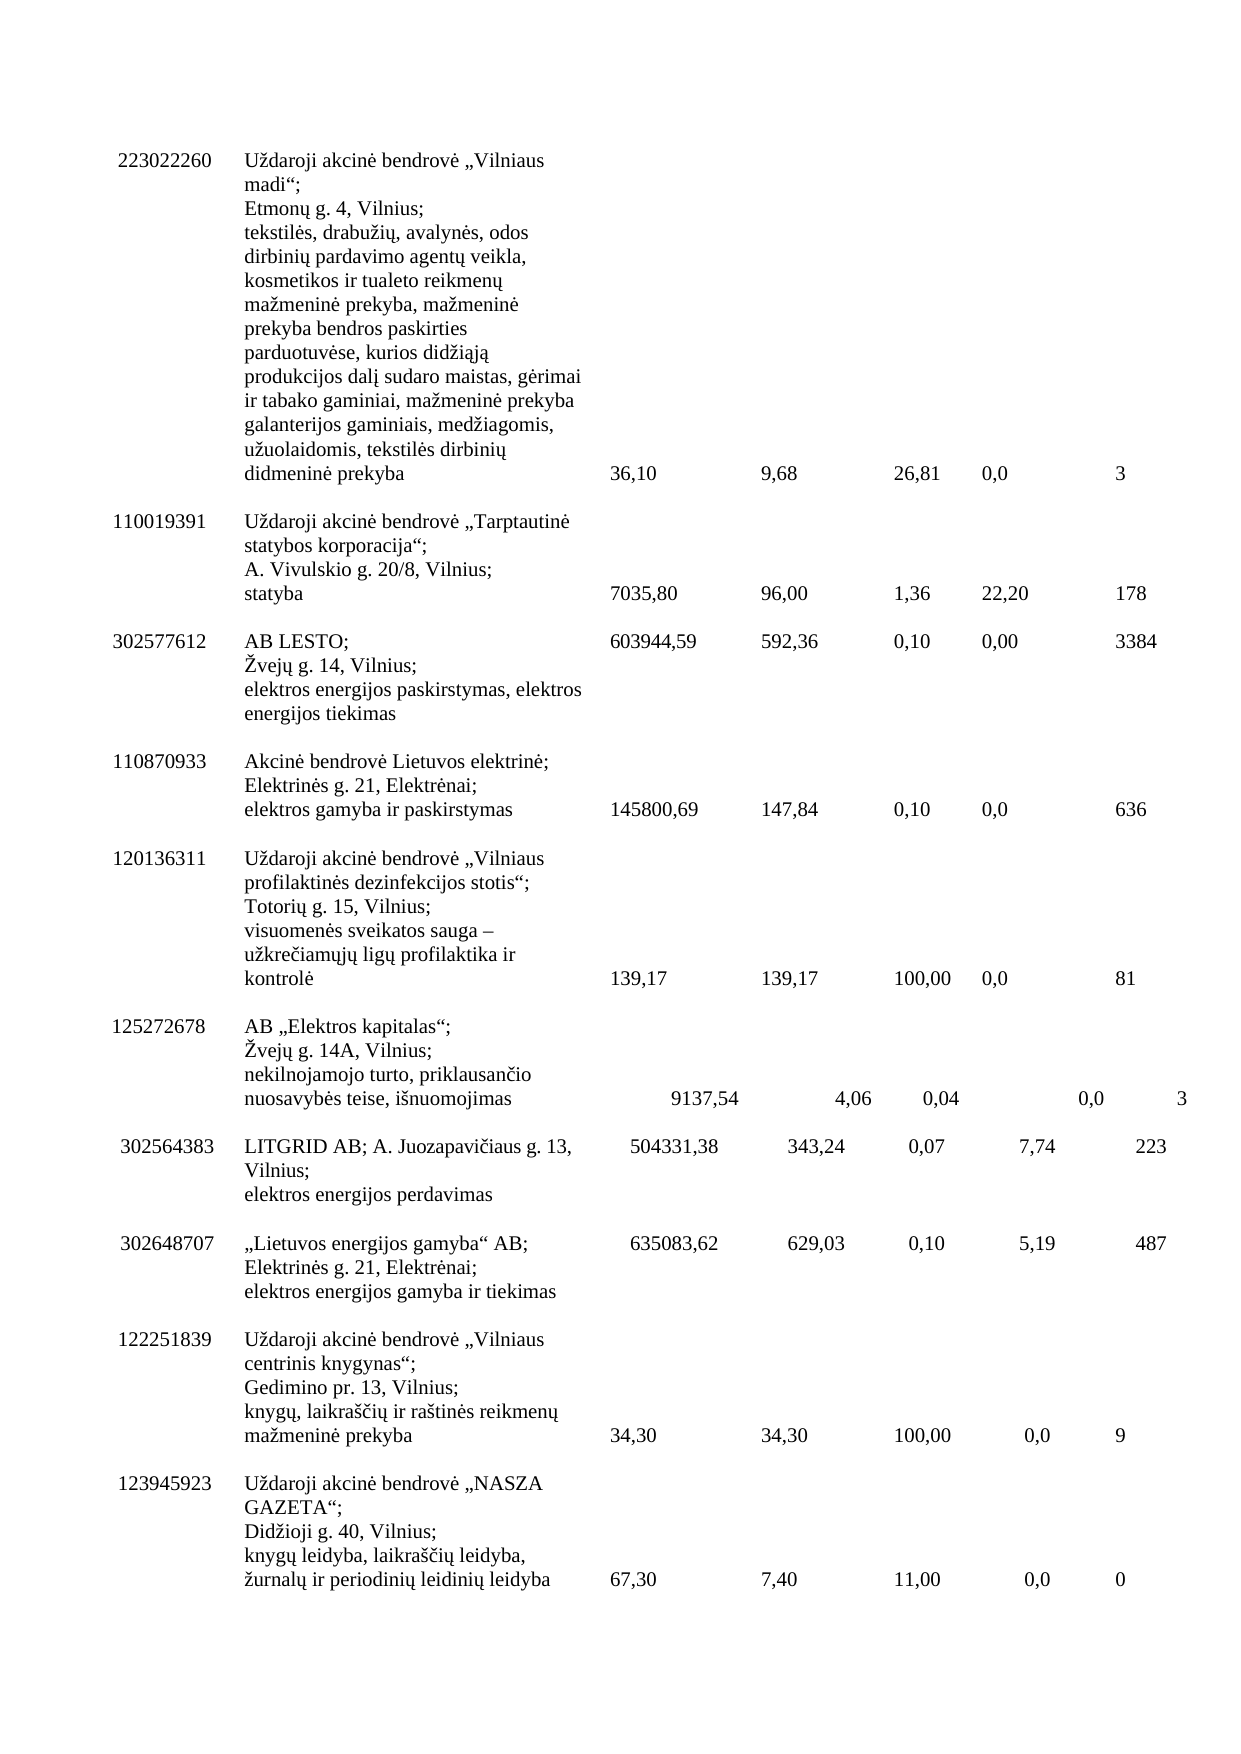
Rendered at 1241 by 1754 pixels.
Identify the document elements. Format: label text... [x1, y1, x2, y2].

table_cell [101, 605, 233, 629]
table_cell [750, 725, 882, 749]
table_cell [101, 1206, 233, 1231]
table_cell 122251839 [101, 1327, 233, 1447]
table_cell [599, 821, 749, 846]
table_cell 145800,69 [599, 749, 749, 821]
table_cell [101, 725, 233, 749]
table_cell „Lietuvos energijos gamyba“ AB; Elektrinės g. 21, Elektrėnai; elektros energijos gamyba ir tiekimas [233, 1231, 598, 1303]
table_cell 0,10 [883, 749, 970, 821]
table_cell 120136311 [101, 846, 233, 990]
table_cell [750, 821, 882, 846]
table_cell 0,07 [883, 1134, 970, 1206]
table_cell [750, 1110, 882, 1134]
table_cell 36,10 [599, 148, 749, 484]
table_cell 110019391 [101, 509, 233, 605]
table_cell [970, 725, 1104, 749]
table_cell 0,10 [883, 1231, 970, 1303]
table_cell [233, 1447, 598, 1471]
table_cell [1104, 821, 1198, 846]
table_cell [1104, 725, 1198, 749]
table_cell [883, 725, 970, 749]
table_cell 9,68 [750, 148, 882, 484]
table_cell Uždaroji akcinė bendrovė „Tarptautinė statybos korporacija“; A. Vivulskio g. 20/8, Vilnius; statyba [233, 509, 598, 605]
table_cell [750, 1447, 882, 1471]
table_cell 629,03 [750, 1231, 882, 1303]
table_cell [970, 1206, 1104, 1231]
table_cell 100,00 [883, 846, 970, 990]
table_cell 5,19 [970, 1231, 1104, 1303]
table_cell 11,00 [883, 1471, 970, 1591]
table_cell [599, 485, 749, 509]
table_cell [970, 485, 1104, 509]
table_cell [970, 1447, 1104, 1471]
table_cell [101, 821, 233, 846]
table_cell 0 [1104, 1471, 1198, 1591]
table_cell [599, 725, 749, 749]
table_cell 7035,80 [599, 509, 749, 605]
table_cell 0,04 [883, 1014, 970, 1110]
table_cell 223022260 [101, 148, 233, 484]
table_cell 7,40 [750, 1471, 882, 1591]
table_cell [750, 990, 882, 1014]
table_cell [101, 485, 233, 509]
table_cell [970, 605, 1104, 629]
table_cell [233, 1110, 598, 1134]
table_cell 603944,59 [599, 629, 749, 725]
table_cell [233, 485, 598, 509]
table_cell [970, 1110, 1104, 1134]
table_cell [883, 1303, 970, 1327]
table_cell LITGRID AB; A. Juozapavičiaus g. 13, Vilnius; elektros energijos perdavimas [233, 1134, 598, 1206]
table_cell [233, 821, 598, 846]
table_cell AB „Elektros kapitalas“; Žvejų g. 14A, Vilnius; nekilnojamojo turto, priklausančio nuosavybės teise, išnuomojimas [233, 1014, 598, 1110]
table_cell 100,00 [883, 1327, 970, 1447]
table_cell 1,36 [883, 509, 970, 605]
table_cell 26,81 [883, 148, 970, 484]
table_cell 22,20 [970, 509, 1104, 605]
table_cell 0,0 [970, 846, 1104, 990]
table_cell 504331,38 [599, 1134, 749, 1206]
table_cell 125272678 [101, 1014, 233, 1110]
table_cell 0,0 [970, 1014, 1104, 1110]
table_cell 0,0 [970, 749, 1104, 821]
table_cell 139,17 [599, 846, 749, 990]
table_cell Akcinė bendrovė Lietuvos elektrinė; Elektrinės g. 21, Elektrėnai; elektros gamyba ir paskirstymas [233, 749, 598, 821]
table_cell 9137,54 [599, 1014, 749, 1110]
table_cell 3 [1104, 1014, 1198, 1110]
table_cell 223 [1104, 1134, 1198, 1206]
table_cell AB LESTO; Žvejų g. 14, Vilnius; elektros energijos paskirstymas, elektros energijos tiekimas [233, 629, 598, 725]
table_cell [883, 1206, 970, 1231]
table_cell [101, 1447, 233, 1471]
table_cell 67,30 [599, 1471, 749, 1591]
table_cell [1104, 485, 1198, 509]
table_cell [883, 990, 970, 1014]
table_cell 110870933 [101, 749, 233, 821]
table_cell [750, 1206, 882, 1231]
table_cell 139,17 [750, 846, 882, 990]
table_cell [883, 605, 970, 629]
table_cell 0,0 [970, 1471, 1104, 1591]
table_cell 592,36 [750, 629, 882, 725]
table_cell [883, 1110, 970, 1134]
table_cell [599, 1447, 749, 1471]
table_cell 3384 [1104, 629, 1198, 725]
table_cell [233, 1206, 598, 1231]
table_cell [233, 1303, 598, 1327]
table_cell [883, 821, 970, 846]
table_cell Uždaroji akcinė bendrovė „Vilniaus madi“; Etmonų g. 4, Vilnius; tekstilės, drabužių, avalynės, odos dirbinių pardavimo agentų veikla, kosmetikos ir tualeto reikmenų mažmeninė prekyba, mažmeninė prekyba bendros paskirties parduotuvėse, kurios didžiąją produkcijos dalį sudaro maistas, gėrimai ir tabako gaminiai, mažmeninė prekyba galanterijos gaminiais, medžiagomis, užuolaidomis, tekstilės dirbinių didmeninė prekyba [233, 148, 598, 484]
table_cell [970, 990, 1104, 1014]
table_cell [599, 1206, 749, 1231]
table_cell 0,0 [970, 148, 1104, 484]
table_cell Uždaroji akcinė bendrovė „Vilniaus centrinis knygynas“; Gedimino pr. 13, Vilnius; knygų, laikraščių ir raštinės reikmenų mažmeninė prekyba [233, 1327, 598, 1447]
table_cell 302648707 [101, 1231, 233, 1303]
table_cell [599, 1110, 749, 1134]
table_cell 178 [1104, 509, 1198, 605]
table_cell [970, 821, 1104, 846]
table_cell Uždaroji akcinė bendrovė „Vilniaus profilaktinės dezinfekcijos stotis“; Totorių g. 15, Vilnius; visuomenės sveikatos sauga – užkrečiamųjų ligų profilaktika ir kontrolė [233, 846, 598, 990]
table_cell 34,30 [750, 1327, 882, 1447]
table_cell 123945923 [101, 1471, 233, 1591]
table_cell 147,84 [750, 749, 882, 821]
table_cell 9 [1104, 1327, 1198, 1447]
table_cell [599, 605, 749, 629]
table_cell [101, 1303, 233, 1327]
table_cell Uždaroji akcinė bendrovė „NASZA GAZETA“; Didžioji g. 40, Vilnius; knygų leidyba, laikraščių leidyba, žurnalų ir periodinių leidinių leidyba [233, 1471, 598, 1591]
table_cell [750, 605, 882, 629]
table_cell [101, 990, 233, 1014]
table_cell 302564383 [101, 1134, 233, 1206]
table_cell 636 [1104, 749, 1198, 821]
table_cell [233, 605, 598, 629]
table_cell [883, 1447, 970, 1471]
table_cell [233, 990, 598, 1014]
table_cell [1104, 605, 1198, 629]
table_cell 302577612 [101, 629, 233, 725]
table_cell 7,74 [970, 1134, 1104, 1206]
table_cell [883, 485, 970, 509]
table_cell [233, 725, 598, 749]
table_cell 96,00 [750, 509, 882, 605]
table_cell [599, 1303, 749, 1327]
table_cell 343,24 [750, 1134, 882, 1206]
table_cell [970, 1303, 1104, 1327]
table_cell [1104, 1447, 1198, 1471]
table_cell 4,06 [750, 1014, 882, 1110]
table_cell [1104, 1303, 1198, 1327]
table_cell [1104, 1206, 1198, 1231]
table_cell 0,10 [883, 629, 970, 725]
table_cell [101, 1591, 1198, 1616]
table_cell [750, 485, 882, 509]
table_cell 81 [1104, 846, 1198, 990]
table_cell [750, 1303, 882, 1327]
table_cell 0,00 [970, 629, 1104, 725]
table_cell [1104, 990, 1198, 1014]
table_cell [599, 990, 749, 1014]
table_cell 3 [1104, 148, 1198, 484]
table_cell [1104, 1110, 1198, 1134]
table_cell 635083,62 [599, 1231, 749, 1303]
table_cell 34,30 [599, 1327, 749, 1447]
table_cell [101, 1110, 233, 1134]
table_cell 487 [1104, 1231, 1198, 1303]
table_cell 0,0 [970, 1327, 1104, 1447]
